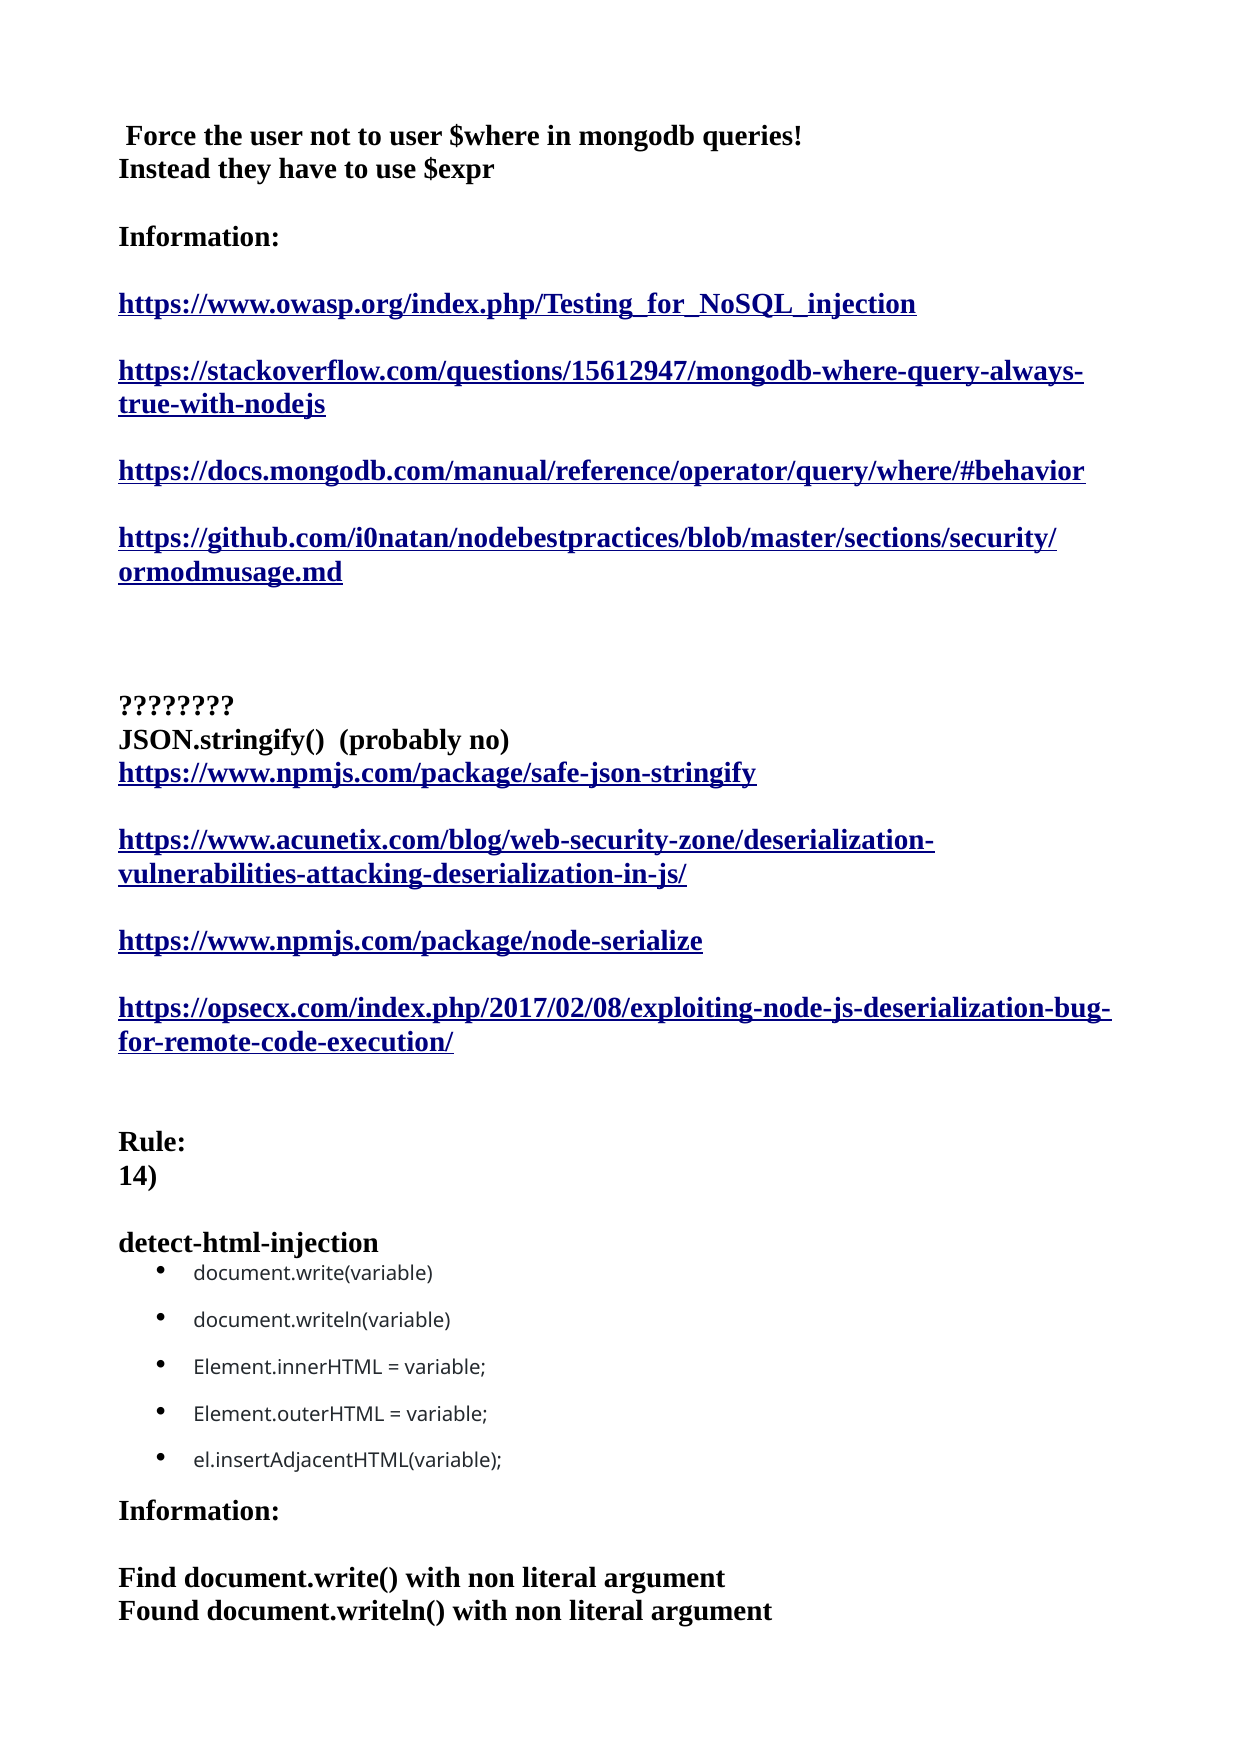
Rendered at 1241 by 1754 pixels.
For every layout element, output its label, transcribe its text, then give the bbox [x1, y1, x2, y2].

text ???????? [118, 688, 1122, 722]
text Force the user not to user $where in mongodb queries! Instead they have to use $expr [118, 118, 1122, 185]
text Information: [118, 1493, 1122, 1526]
text Rule: [118, 1124, 1122, 1158]
text https://github.com/i0natan/nodebestpractices/blob/master/sections/security/ormodmusage.md [118, 521, 1122, 588]
text https://www.owasp.org/index.php/Testing_for_NoSQL_injection [118, 286, 1122, 319]
list document.writeln(variable) [156, 1305, 1122, 1333]
text JSON.stringify() (probably no) [118, 722, 1122, 755]
text https://stackoverflow.com/questions/15612947/mongodb-where-query-always-true-with-nodejs [118, 353, 1122, 420]
text Found document.writeln() with non literal argument [118, 1593, 1122, 1627]
text Information: [118, 219, 1122, 252]
text detect-html-injection [118, 1225, 1122, 1258]
text https://www.acunetix.com/blog/web-security-zone/deserialization-vulnerabilities-attacking-deserialization-in-js/ [118, 822, 1122, 889]
text https://docs.mongodb.com/manual/reference/operator/query/where/#behavior [118, 453, 1122, 487]
list document.write(variable) [156, 1258, 1122, 1287]
text Find document.write() with non literal argument [118, 1560, 1122, 1593]
list Element.outerHTML = variable; [156, 1399, 1122, 1427]
list el.insertAdjacentHTML(variable); [156, 1446, 1122, 1474]
text 14) [118, 1158, 1122, 1191]
text https://opsecx.com/index.php/2017/02/08/exploiting-node-js-deserialization-bug-for-remote-code-execution/ [118, 990, 1122, 1057]
text https://www.npmjs.com/package/node-serialize [118, 923, 1122, 957]
list Element.innerHTML = variable; [156, 1352, 1122, 1380]
text https://www.npmjs.com/package/safe-json-stringify [118, 755, 1122, 789]
